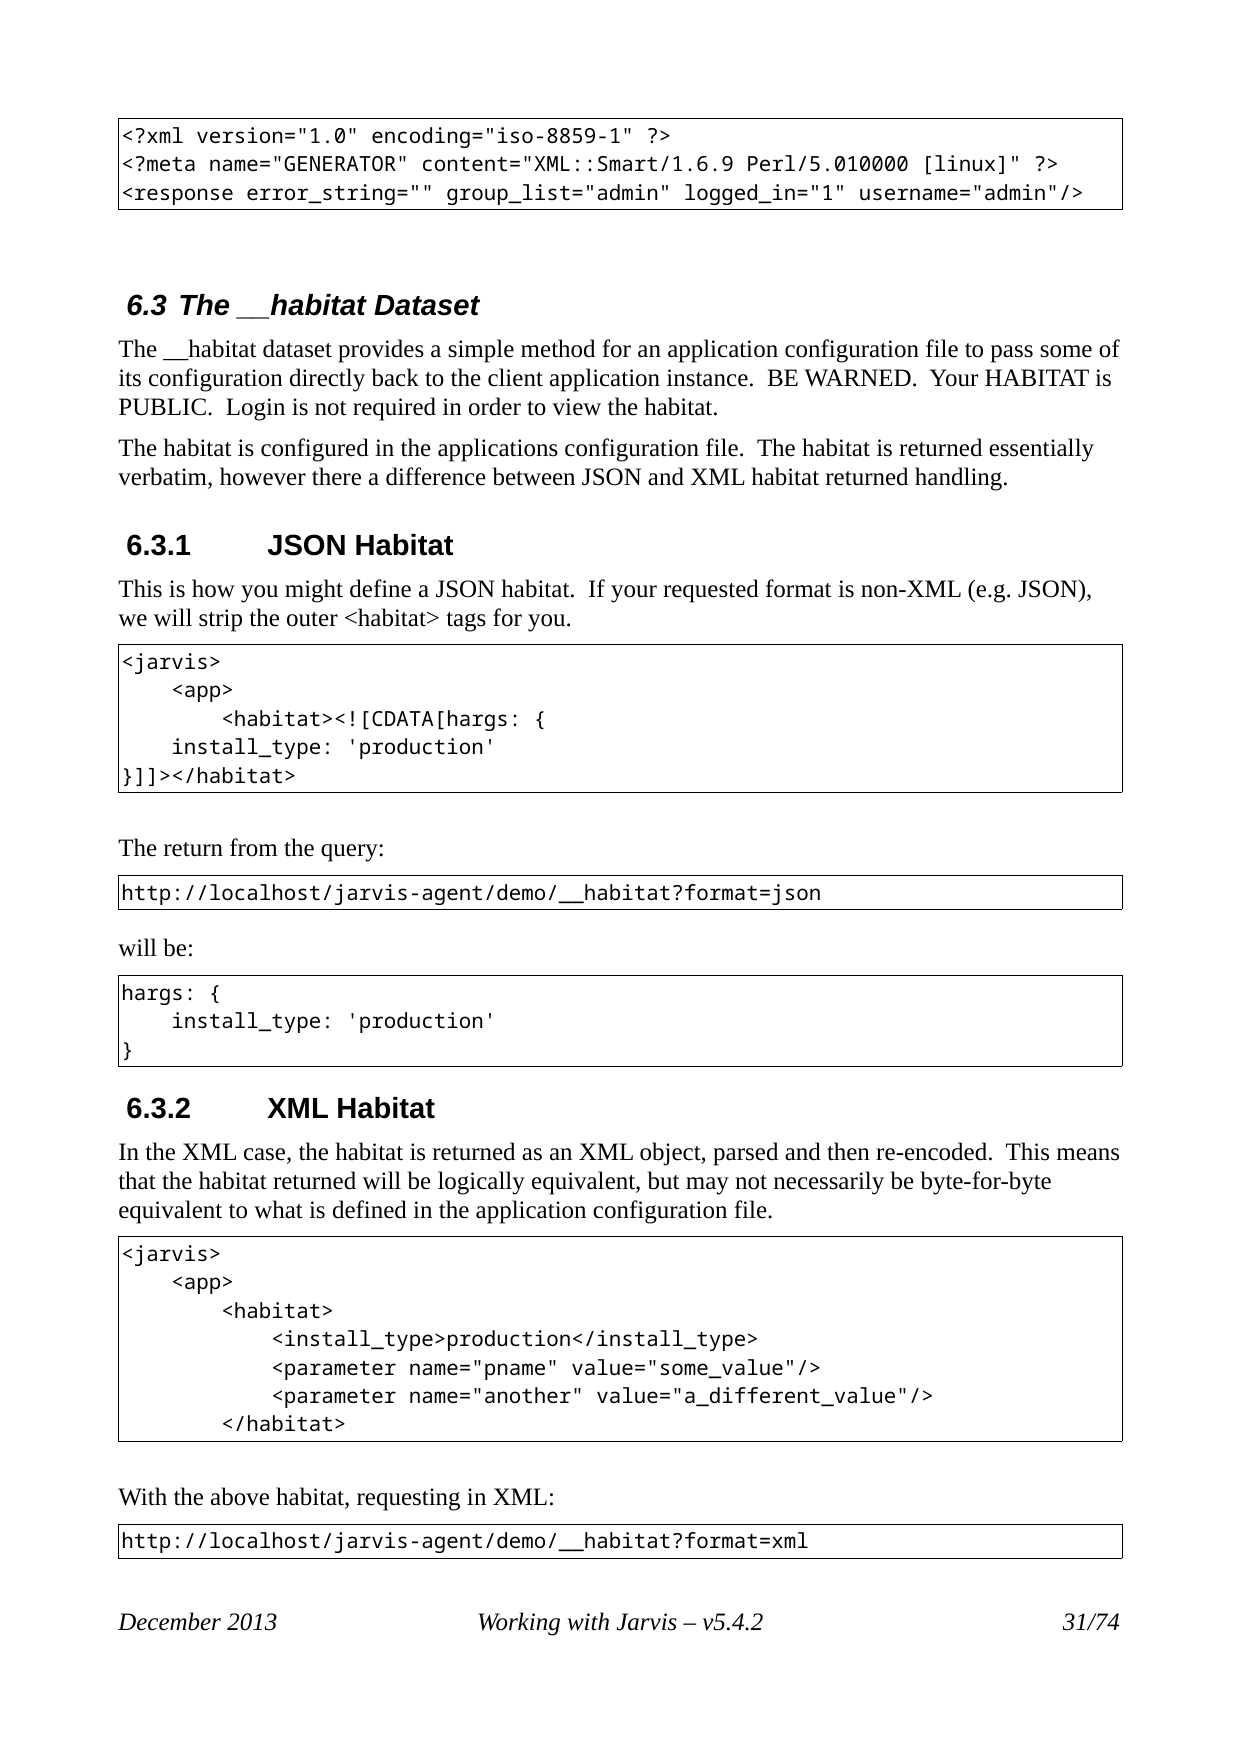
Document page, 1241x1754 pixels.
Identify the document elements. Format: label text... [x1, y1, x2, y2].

text The habitat is configured in the applications configuration file. The habitat is returned essentially verbatim, however there a difference between JSON and XML habitat returned handling. [118, 433, 1122, 491]
text </habitat> [119, 1407, 1122, 1441]
text The __habitat dataset provides a simple method for an application configuration file to pass some of its configuration directly back to the client application instance. BE WARNED. Your HABITAT is PUBLIC. Login is not required in order to view the habitat. [118, 334, 1122, 421]
text With the above habitat, requesting in XML: [118, 1482, 1122, 1511]
text <jarvis> [119, 645, 1122, 672]
text <install_type>production</install_type> [119, 1321, 1122, 1350]
text <app> [119, 672, 1122, 701]
text <jarvis> [119, 1237, 1122, 1264]
text <response error_string="" group_list="admin" logged_in="1" username="admin"/> [119, 175, 1122, 209]
text http://localhost/jarvis-agent/demo/__habitat?format=xml [119, 1525, 1122, 1558]
text <app> [119, 1264, 1122, 1293]
text http://localhost/jarvis-agent/demo/__habitat?format=json [119, 876, 1122, 909]
text will be: [118, 933, 1122, 962]
text In the XML case, the habitat is returned as an XML object, parsed and then re-encoded. This means that the habitat returned will be logically equivalent, but may not necessarily be byte-for-byte equivalent to what is defined in the application configuration file. [118, 1137, 1122, 1223]
text <?xml version="1.0" encoding="iso-8859-1" ?> [119, 119, 1122, 147]
subtitle The __habitat Dataset [118, 288, 1122, 322]
text This is how you might define a JSON habitat. If your requested format is non-XML (e.g. JSON), we will strip the outer <habitat> tags for you. [118, 574, 1122, 632]
text <habitat> [119, 1293, 1122, 1321]
text <parameter name="another" value="a_different_value"/> [119, 1378, 1122, 1407]
text <parameter name="pname" value="some_value"/> [119, 1350, 1122, 1378]
text } [119, 1032, 1122, 1066]
text The return from the query: [118, 833, 1122, 862]
text install_type: 'production' [119, 1003, 1122, 1032]
text install_type: 'production' [119, 729, 1122, 758]
text <habitat><![CDATA[hargs: { [119, 701, 1122, 729]
text <?meta name="GENERATOR" content="XML::Smart/1.6.9 Perl/5.010000 [linux]" ?> [119, 147, 1122, 175]
subtitle XML Habitat [118, 1091, 1122, 1125]
text }]]></habitat> [119, 758, 1122, 792]
text hargs: { [119, 976, 1122, 1003]
subtitle JSON Habitat [118, 528, 1122, 562]
